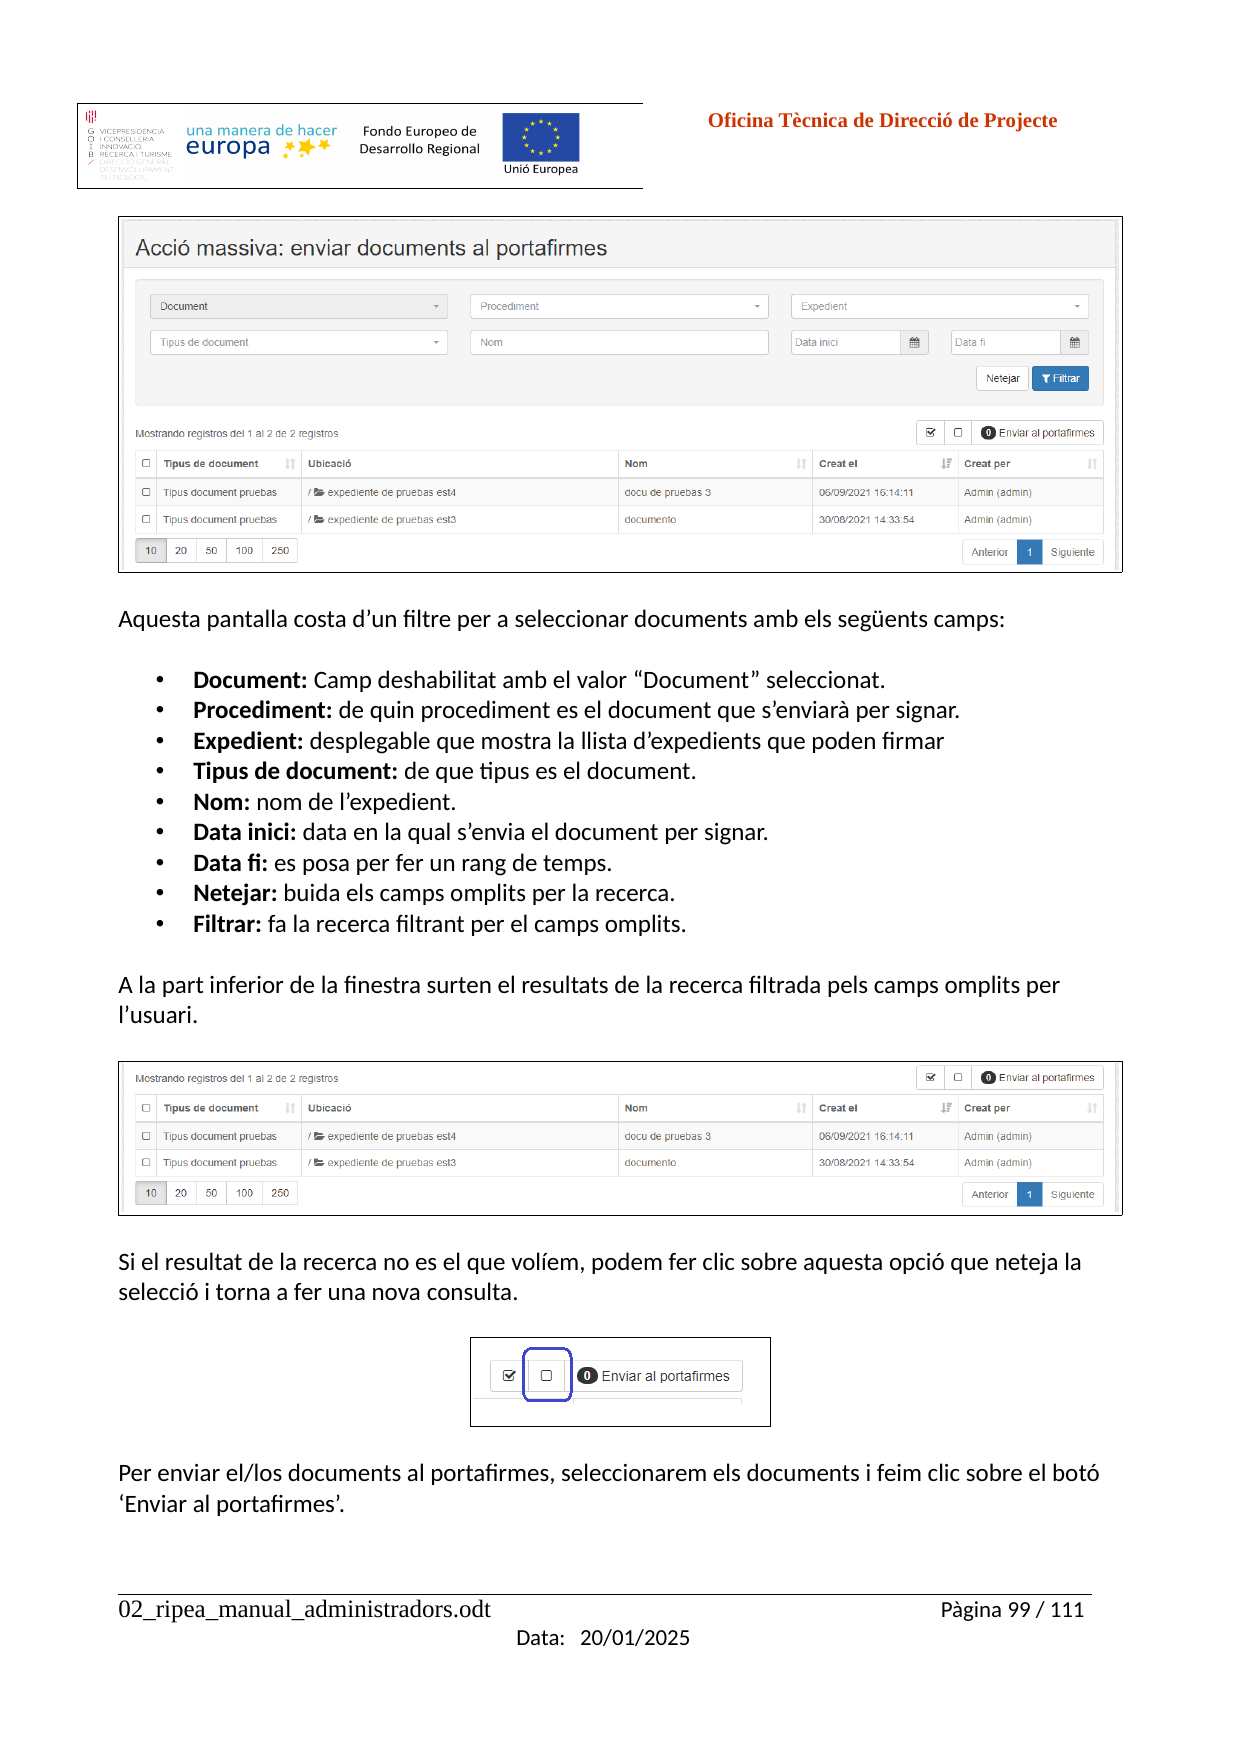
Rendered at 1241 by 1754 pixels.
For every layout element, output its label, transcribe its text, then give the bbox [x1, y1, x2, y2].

list Netejar: buida els camps omplits per la recerca. [156, 877, 1122, 908]
list Procediment: de quin procediment es el document que s’enviarà per signar. [156, 694, 1122, 725]
list Nom: nom de l’expedient. [156, 786, 1122, 816]
text Per enviar el/los documents al portafirmes, seleccionarem els documents i feim clic sobre el botó ‘Enviar al portafirmes’. [118, 1457, 1122, 1518]
picture [473, 1340, 768, 1424]
picture [184, 108, 585, 182]
list Document: Camp deshabilitat amb el valor “Document” seleccionat. [156, 664, 1122, 694]
text A la part inferior de la finestra surten el resultats de la recerca filtrada pels camps omplits per l’usuari. [118, 969, 1122, 1030]
list Expedient: desplegable que mostra la llista d’expedients que poden firmar [156, 725, 1122, 755]
picture [82, 108, 178, 182]
picture [121, 219, 1119, 570]
text Aquesta pantalla costa d’un filtre per a seleccionar documents amb els següents camps: [118, 603, 1122, 633]
list Data inici: data en la qual s’envia el document per signar. [156, 816, 1122, 847]
list Data fi: es posa per fer un rang de temps. [156, 847, 1122, 877]
picture [121, 1063, 1119, 1212]
list Tipus de document: de que tipus es el document. [156, 755, 1122, 786]
text Si el resultat de la recerca no es el que volíem, podem fer clic sobre aquesta opció que neteja la selecció i torna a fer una nova consulta. [118, 1246, 1122, 1307]
list Filtrar: fa la recerca filtrant per el camps omplits. [156, 908, 1122, 938]
